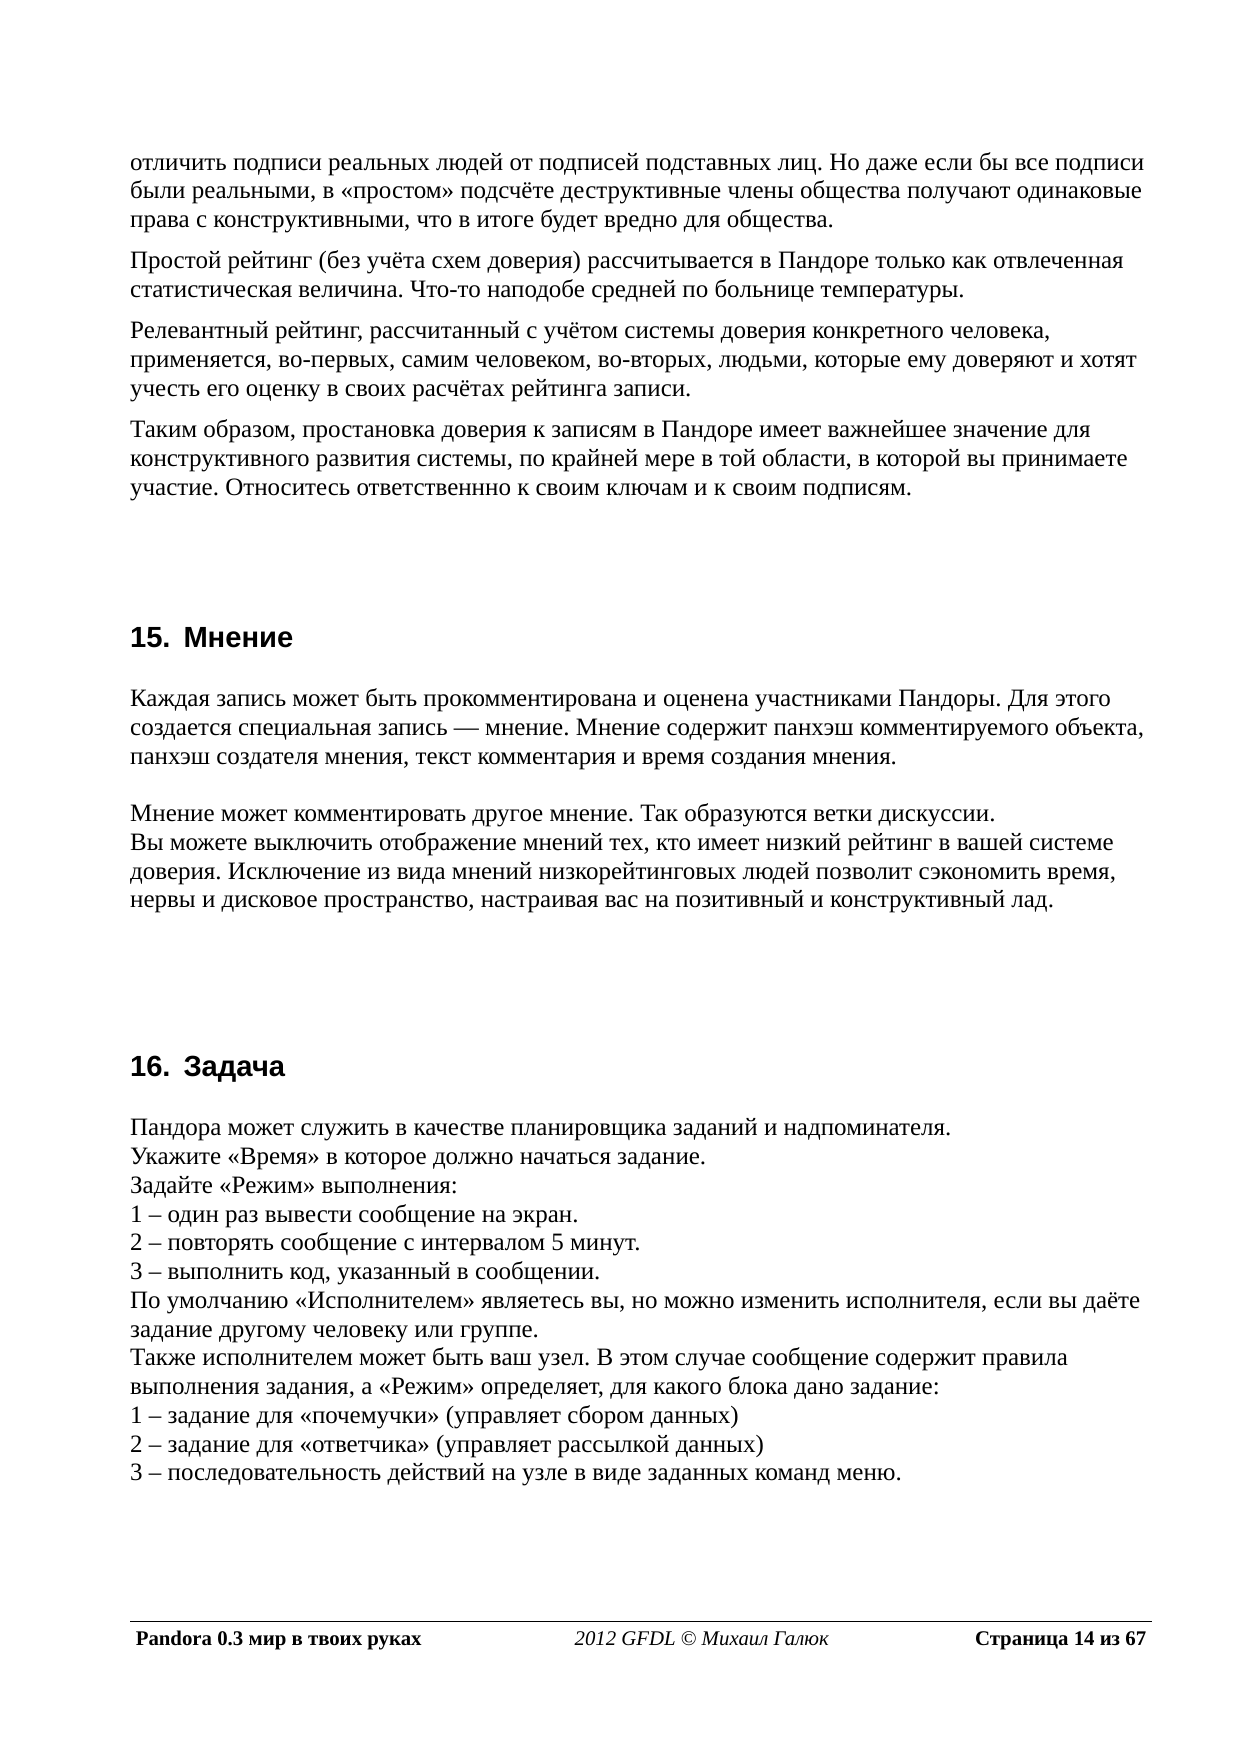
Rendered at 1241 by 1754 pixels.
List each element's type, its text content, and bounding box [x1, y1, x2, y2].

text Вы можете выключить отображение мнений тех, кто имеет низкий рейтинг в вашей системе доверия. Исключение из вида мнений низкорейтинговых людей позволит сэкономить время, нервы и дисковое пространство, настраивая вас на позитивный и конструктивный лад. [130, 827, 1152, 913]
text По умолчанию «Исполнителем» являетесь вы, но можно изменить исполнителя, если вы даёте задание другому человеку или группе. [130, 1285, 1152, 1342]
text 3 – выполнить код, указанный в сообщении. [130, 1256, 1152, 1285]
subtitle Мнение [130, 620, 1152, 653]
text 2 – задание для «ответчика» (управляет рассылкой данных) [130, 1429, 1152, 1457]
text Пандора может служить в качестве планировщика заданий и надпоминателя. [130, 1112, 1152, 1141]
text 2 – повторять сообщение с интервалом 5 минут. [130, 1227, 1152, 1256]
text Релевантный рейтинг, рассчитанный с учётом системы доверия конкретного человека, применяется, во-первых, самим человеком, во-вторых, людьми, которые ему доверяют и хотят учесть его оценку в своих расчётах рейтинга записи. [130, 316, 1152, 402]
text 1 – один раз вывести сообщение на экран. [130, 1199, 1152, 1227]
subtitle Задача [130, 1049, 1152, 1082]
text отличить подписи реальных людей от подписей подставных лиц. Но даже если бы все подписи были реальными, в «простом» подсчёте деструктивные члены общества получают одинаковые права с конструктивными, что в итоге будет вредно для общества. [130, 147, 1152, 233]
text Мнение может комментировать другое мнение. Так образуются ветки дискуссии. [130, 798, 1152, 827]
text Задайте «Режим» выполнения: [130, 1170, 1152, 1199]
text 1 – задание для «почемучки» (управляет сбором данных) [130, 1400, 1152, 1429]
text Также исполнителем может быть ваш узел. В этом случае сообщение содержит правила выполнения задания, а «Режим» определяет, для какого блока дано задание: [130, 1342, 1152, 1400]
text Укажите «Время» в которое должно начаться задание. [130, 1141, 1152, 1170]
text Каждая запись может быть прокомментирована и оценена участниками Пандоры. Для этого создается специальная запись — мнение. Мнение содержит панхэш комментируемого объекта, панхэш создателя мнения, текст комментария и время создания мнения. [130, 683, 1152, 769]
text 3 – последовательность действий на узле в виде заданных команд меню. [130, 1457, 1152, 1486]
text Простой рейтинг (без учёта схем доверия) рассчитывается в Пандоре только как отвлеченная статистическая величина. Что-то наподобе средней по больнице температуры. [130, 246, 1152, 303]
text Таким образом, простановка доверия к записям в Пандоре имеет важнейшее значение для конструктивного развития системы, по крайней мере в той области, в которой вы принимаете участие. Относитесь ответственнно к своим ключам и к своим подписям. [130, 414, 1152, 501]
